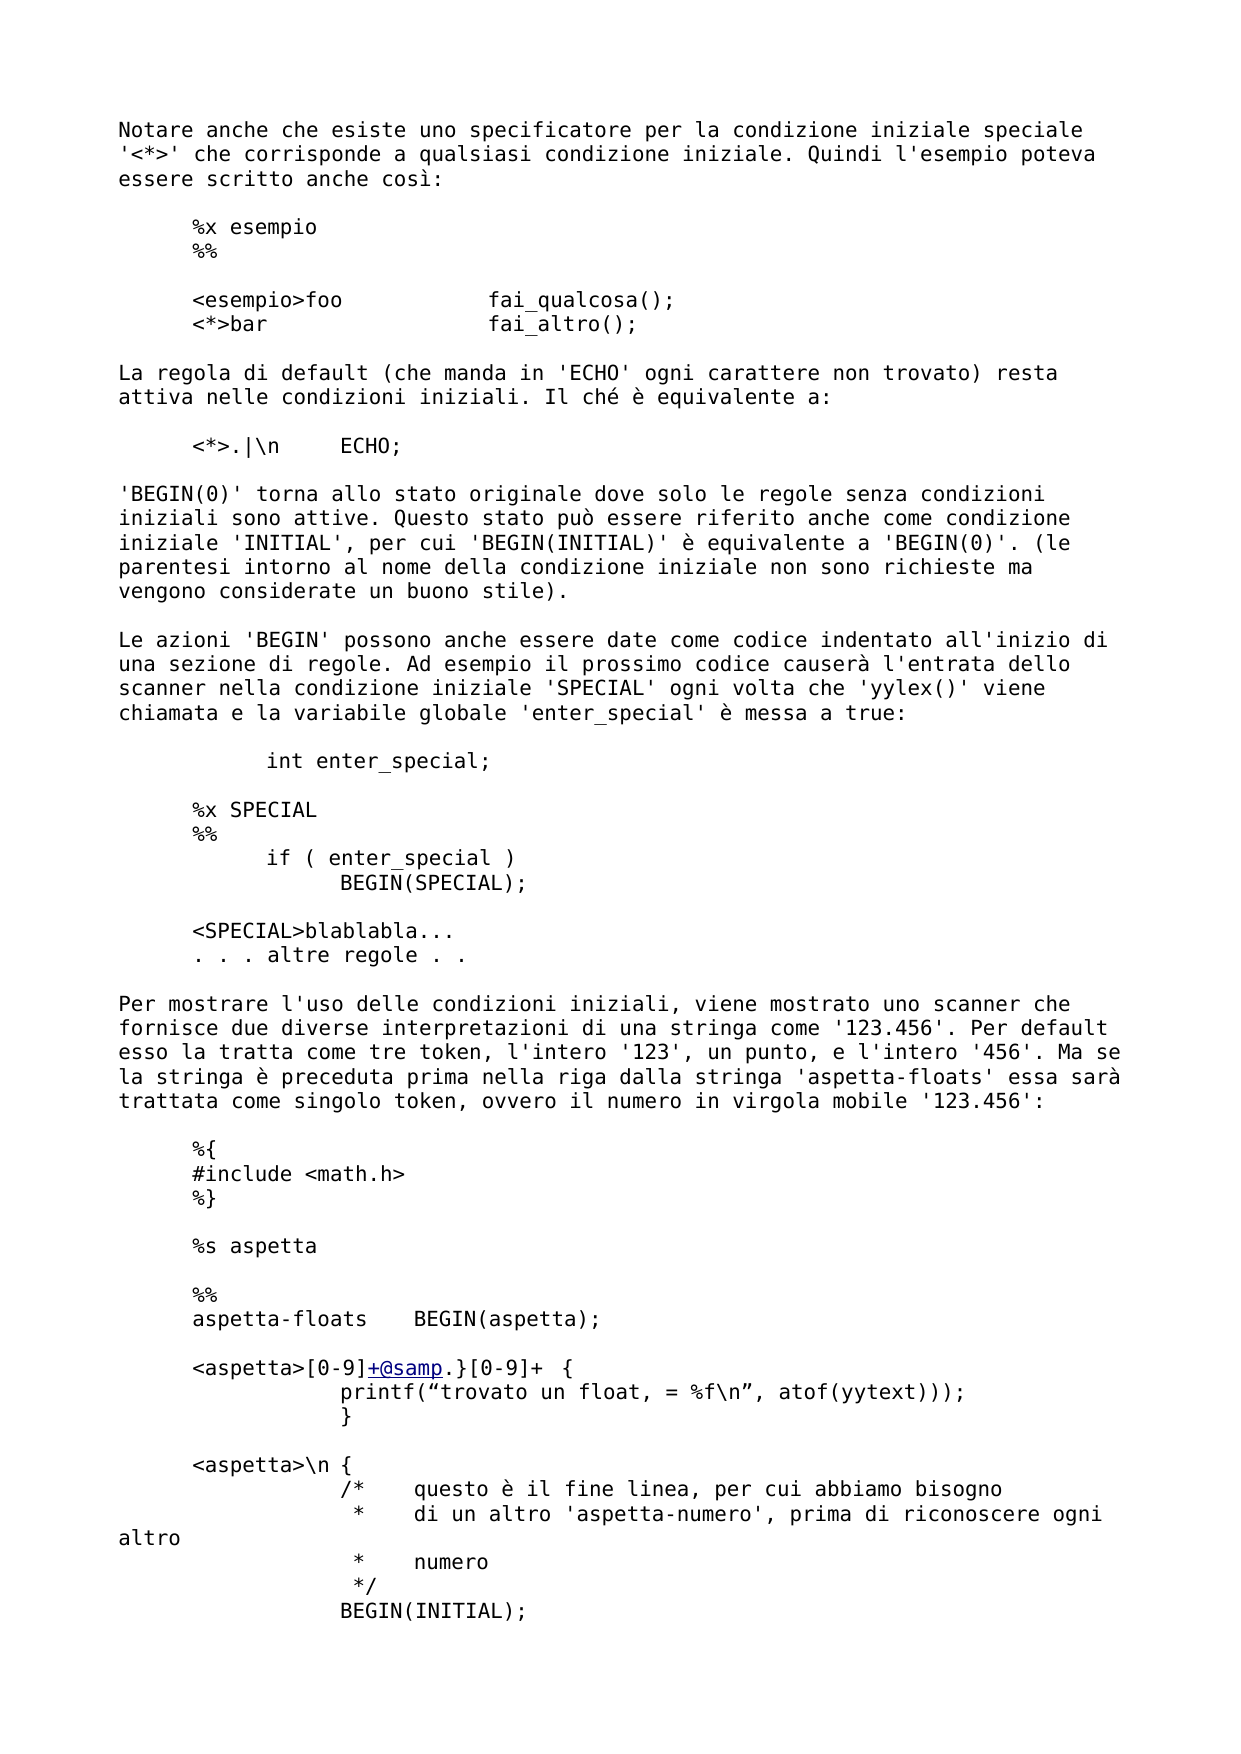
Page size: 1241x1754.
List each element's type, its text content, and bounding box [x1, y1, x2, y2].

text BEGIN(SPECIAL); [118, 871, 1122, 895]
text BEGIN(INITIAL); [118, 1599, 1122, 1623]
text aspetta-floats BEGIN(aspetta); [118, 1307, 1122, 1332]
text Le azioni 'BEGIN' possono anche essere date come codice indentato all'inizio di una sezione di regole. Ad esempio il prossimo codice causerà l'entrata dello scanner nella condizione iniziale 'SPECIAL' ogni volta che 'yylex()' viene chiamata e la variabile globale 'enter_special' è messa a true: [118, 628, 1122, 725]
text %% [118, 822, 1122, 846]
text #include <math.h> [118, 1162, 1122, 1186]
text } [118, 1404, 1122, 1429]
text <aspetta>\n { [118, 1453, 1122, 1477]
text <*>.|\n ECHO; [118, 434, 1122, 458]
text if ( enter_special ) [118, 846, 1122, 871]
text La regola di default (che manda in 'ECHO' ogni carattere non trovato) resta attiva nelle condizioni iniziali. Il ché è equivalente a: [118, 361, 1122, 409]
text <esempio>foo fai_qualcosa(); [118, 288, 1122, 312]
text * di un altro 'aspetta-numero', prima di riconoscere ogni altro [118, 1502, 1122, 1550]
text */ [118, 1574, 1122, 1599]
text 'BEGIN(0)' torna allo stato originale dove solo le regole senza condizioni iniziali sono attive. Questo stato può essere riferito anche come condizione iniziale 'INITIAL', per cui 'BEGIN(INITIAL)' è equivalente a 'BEGIN(0)'. (le parentesi intorno al nome della condizione iniziale non sono richieste ma vengono considerate un buono stile). [118, 482, 1122, 603]
text int enter_special; [118, 749, 1122, 773]
text %{ [118, 1137, 1122, 1162]
text printf(“trovato un float, = %f\n”, atof(yytext))); [118, 1380, 1122, 1404]
text <aspetta>[0-9]+@samp.}[0-9]+ { [118, 1356, 1122, 1380]
text <SPECIAL>blablabla... [118, 919, 1122, 943]
text Per mostrare l'uso delle condizioni iniziali, viene mostrato uno scanner che fornisce due diverse interpretazioni di una stringa come '123.456'. Per default esso la tratta come tre token, l'intero '123', un punto, e l'intero '456'. Ma se la stringa è preceduta prima nella riga dalla stringa 'aspetta-floats' essa sarà trattata come singolo token, ovvero il numero in virgola mobile '123.456': [118, 992, 1122, 1113]
text %x esempio [118, 215, 1122, 239]
text %% [118, 239, 1122, 264]
text %% [118, 1283, 1122, 1307]
text %s aspetta [118, 1234, 1122, 1259]
text Notare anche che esiste uno specificatore per la condizione iniziale speciale '<*>' che corrisponde a qualsiasi condizione iniziale. Quindi l'esempio poteva essere scritto anche così: [118, 118, 1122, 191]
text /* questo è il fine linea, per cui abbiamo bisogno [118, 1477, 1122, 1502]
text %} [118, 1186, 1122, 1210]
text %x SPECIAL [118, 798, 1122, 822]
text . . . altre regole . . [118, 943, 1122, 968]
text * numero [118, 1550, 1122, 1574]
text <*>bar fai_altro(); [118, 312, 1122, 337]
